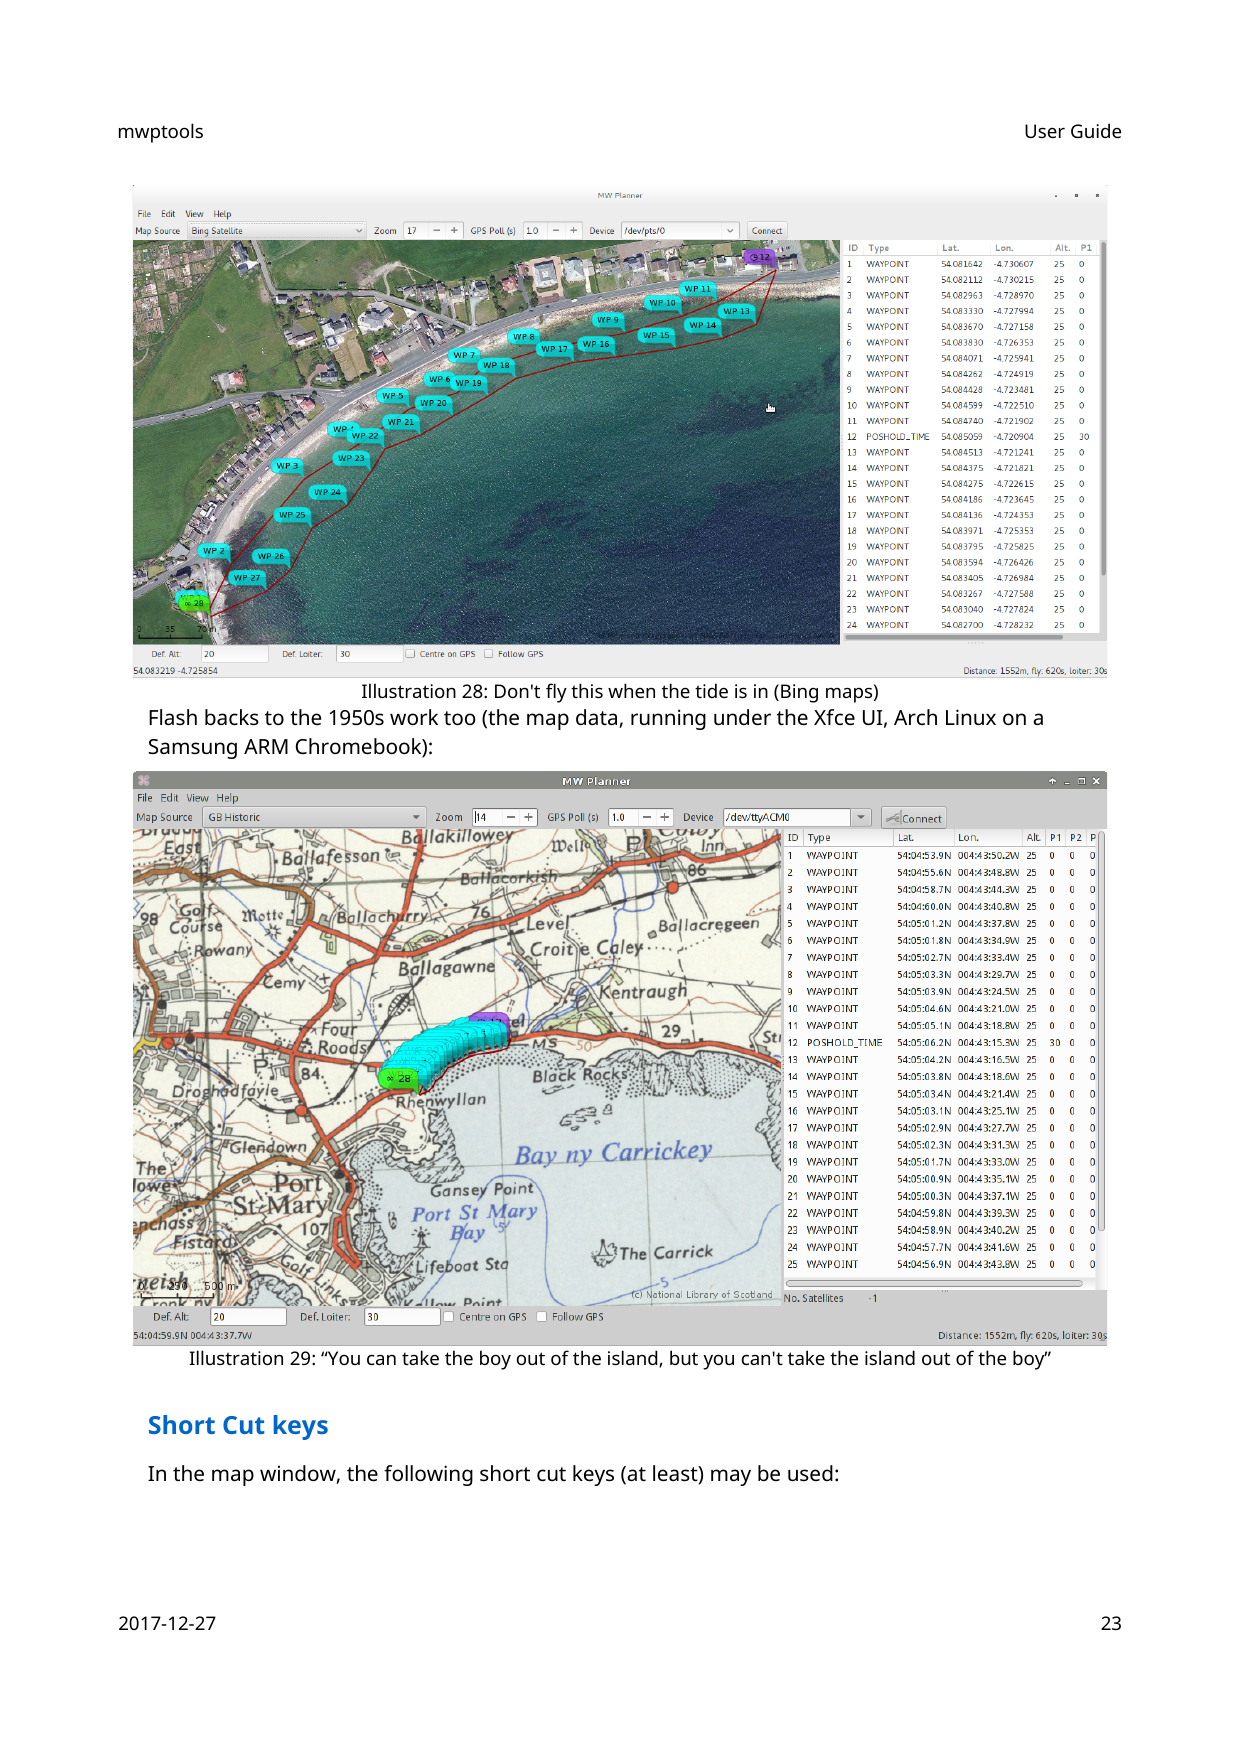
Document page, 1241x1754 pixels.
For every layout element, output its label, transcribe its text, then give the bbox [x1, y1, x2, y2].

text Illustration 29: “You can take the boy out of the island, but you can't take the island out of the boy” [133, 1346, 1107, 1371]
text In the map window, the following short cut keys (at least) may be used: [148, 1459, 1122, 1487]
picture [132, 771, 1108, 1346]
text Flash backs to the 1950s work too (the map data, running under the Xfce UI, Arch Linux on a Samsung ARM Chromebook): [148, 173, 1122, 760]
picture [132, 185, 1108, 678]
subtitle Short Cut keys [148, 1407, 1122, 1441]
text Illustration 28: Don't fly this when the tide is in (Bing maps) [133, 678, 1107, 703]
